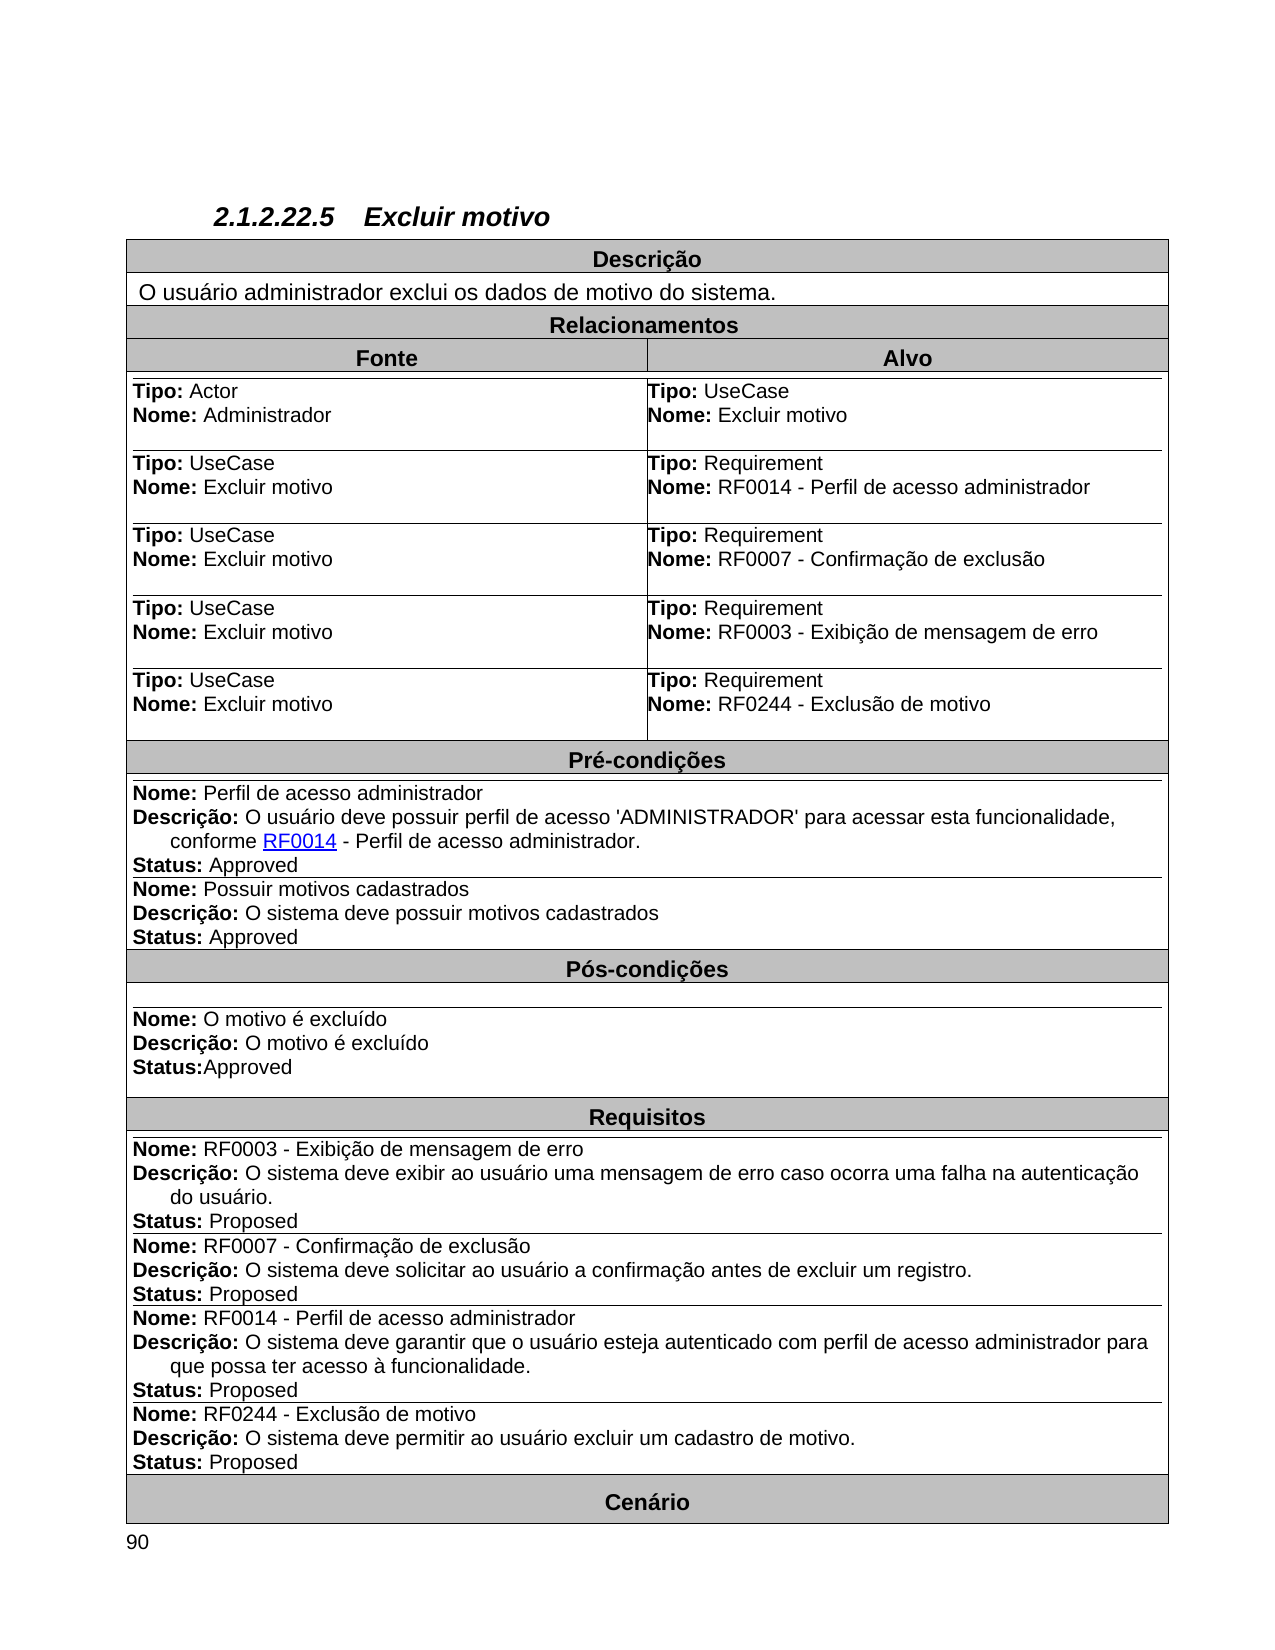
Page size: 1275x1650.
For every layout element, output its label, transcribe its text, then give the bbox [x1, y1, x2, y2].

table_cell Nome: Possuir motivos cadastrados Descrição: O sistema deve possuir motivos cadastrados Status: Approved [133, 878, 1162, 949]
table_cell [127, 1131, 1168, 1474]
table_cell Tipo: UseCase Nome: Excluir motivo [133, 669, 647, 740]
table_cell Tipo: Requirement Nome: RF0007 - Confirmação de exclusão [648, 524, 1162, 595]
table_cell Tipo: Requirement Nome: RF0003 - Exibição de mensagem de erro [648, 596, 1162, 668]
list Excluir motivo [214, 201, 1155, 232]
table_header Nome: Perfil de acesso administrador Descrição: O usuário deve possuir perfil de acesso 'ADMINISTRADOR' para acessar esta funcionalidade, conforme RF0014 - Perfil de acesso administrador. Status: Approved [133, 781, 1162, 876]
table_cell Tipo: UseCase Nome: Excluir motivo [133, 596, 647, 668]
table_cell Tipo: Requirement Nome: RF0244 - Exclusão de motivo [648, 669, 1162, 740]
table_cell Tipo: UseCase Nome: Excluir motivo [133, 451, 647, 523]
table_cell Relacionamentos [127, 306, 1168, 338]
table_header Tipo: UseCase Nome: Excluir motivo [648, 379, 1162, 450]
table_cell Pós-condições [127, 950, 1168, 982]
table_header Nome: O motivo é excluído Descrição: O motivo é excluído Status:Approved [133, 1008, 1162, 1079]
table_cell Nome: RF0244 - Exclusão de motivo Descrição: O sistema deve permitir ao usuário excluir um cadastro de motivo. Status: Proposed [133, 1403, 1162, 1474]
table_cell [127, 774, 1168, 949]
table_cell Nome: RF0007 - Confirmação de exclusão Descrição: O sistema deve solicitar ao usuário a confirmação antes de excluir um registro. Status: Proposed [133, 1234, 1162, 1305]
table_cell [127, 983, 1168, 1097]
table_cell Requisitos [127, 1098, 1168, 1130]
table_cell Tipo: Requirement Nome: RF0014 - Perfil de acesso administrador [648, 451, 1162, 523]
table_cell [127, 372, 1168, 740]
table_cell Cenário [127, 1475, 1168, 1523]
table_cell Fonte [127, 339, 647, 371]
table_cell Nome: RF0014 - Perfil de acesso administrador Descrição: O sistema deve garantir que o usuário esteja autenticado com perfil de acesso administrador para que possa ter acesso à funcionalidade. Status: Proposed [133, 1306, 1162, 1402]
table_cell Alvo [648, 339, 1168, 371]
table_header Nome: RF0003 - Exibição de mensagem de erro Descrição: O sistema deve exibir ao usuário uma mensagem de erro caso ocorra uma falha na autenticação do usuário. Status: Proposed [133, 1138, 1162, 1233]
table_header Tipo: Actor Nome: Administrador [133, 379, 647, 450]
table_header Descrição [127, 240, 1168, 272]
table_cell O usuário administrador exclui os dados de motivo do sistema. [127, 273, 1168, 305]
table_cell Tipo: UseCase Nome: Excluir motivo [133, 524, 647, 595]
table_cell Pré-condições [127, 741, 1168, 773]
